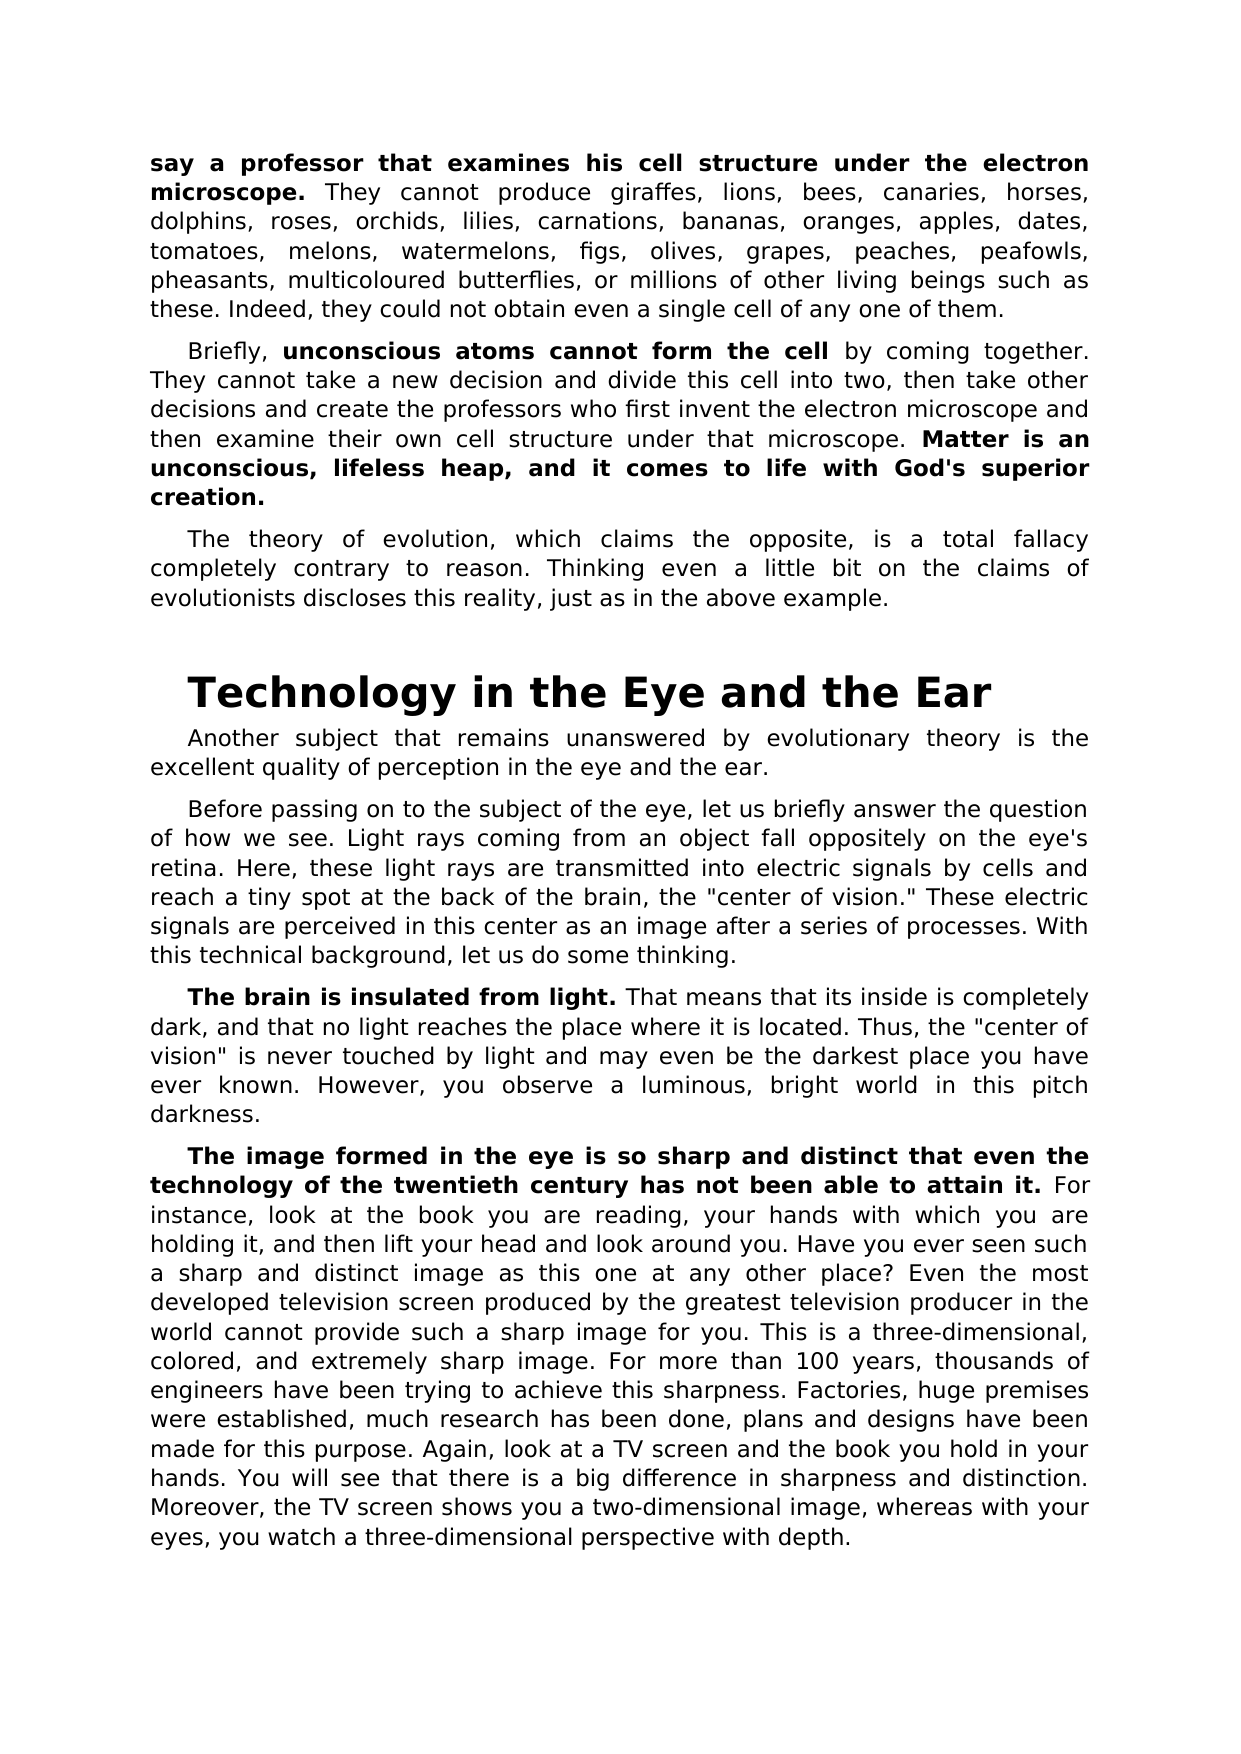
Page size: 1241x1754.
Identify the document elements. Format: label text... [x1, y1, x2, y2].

text say a professor that examines his cell structure under the electron microscope. They cannot produce giraffes, lions, bees, canaries, horses, dolphins, roses, orchids, lilies, carnations, bananas, oranges, apples, dates, tomatoes, melons, watermelons, figs, olives, grapes, peaches, peafowls, pheasants, multicoloured butterflies, or millions of other living beings such as these. Indeed, they could not obtain even a single cell of any one of them. [150, 150, 1090, 323]
text The image formed in the eye is so sharp and distinct that even the technology of the twentieth century has not been able to attain it. For instance, look at the book you are reading, your hands with which you are holding it, and then lift your head and look around you. Have you ever seen such a sharp and distinct image as this one at any other place? Even the most developed television screen produced by the greatest television producer in the world cannot provide such a sharp image for you. This is a three-dimensional, colored, and extremely sharp image. For more than 100 years, thousands of engineers have been trying to achieve this sharpness. Factories, huge premises were established, much research has been done, plans and designs have been made for this purpose. Again, look at a TV screen and the book you hold in your hands. You will see that there is a big difference in sharpness and distinction. Moreover, the TV screen shows you a two-dimensional image, whereas with your eyes, you watch a three-dimensional perspective with depth. [150, 1143, 1090, 1550]
text Before passing on to the subject of the eye, let us briefly answer the question of how we see. Light rays coming from an object fall oppositely on the eye's retina. Here, these light rays are transmitted into electric signals by cells and reach a tiny spot at the back of the brain, the "center of vision." These electric signals are perceived in this center as an image after a series of processes. With this technical background, let us do some thinking. [150, 796, 1090, 969]
subtitle Technology in the Eye and the Ear [187, 668, 1090, 717]
text The theory of evolution, which claims the opposite, is a total fallacy completely contrary to reason. Thinking even a little bit on the claims of evolutionists discloses this reality, just as in the above example. [150, 526, 1090, 611]
text The brain is insulated from light. That means that its inside is completely dark, and that no light reaches the place where it is located. Thus, the "center of vision" is never touched by light and may even be the darkest place you have ever known. However, you observe a luminous, bright world in this pitch darkness. [150, 984, 1090, 1128]
text Another subject that remains unanswered by evolutionary theory is the excellent quality of perception in the eye and the ear. [150, 725, 1090, 781]
text Briefly, unconscious atoms cannot form the cell by coming together. They cannot take a new decision and divide this cell into two, then take other decisions and create the professors who first invent the electron microscope and then examine their own cell structure under that microscope. Matter is an unconscious, lifeless heap, and it comes to life with God's superior creation. [150, 338, 1090, 511]
